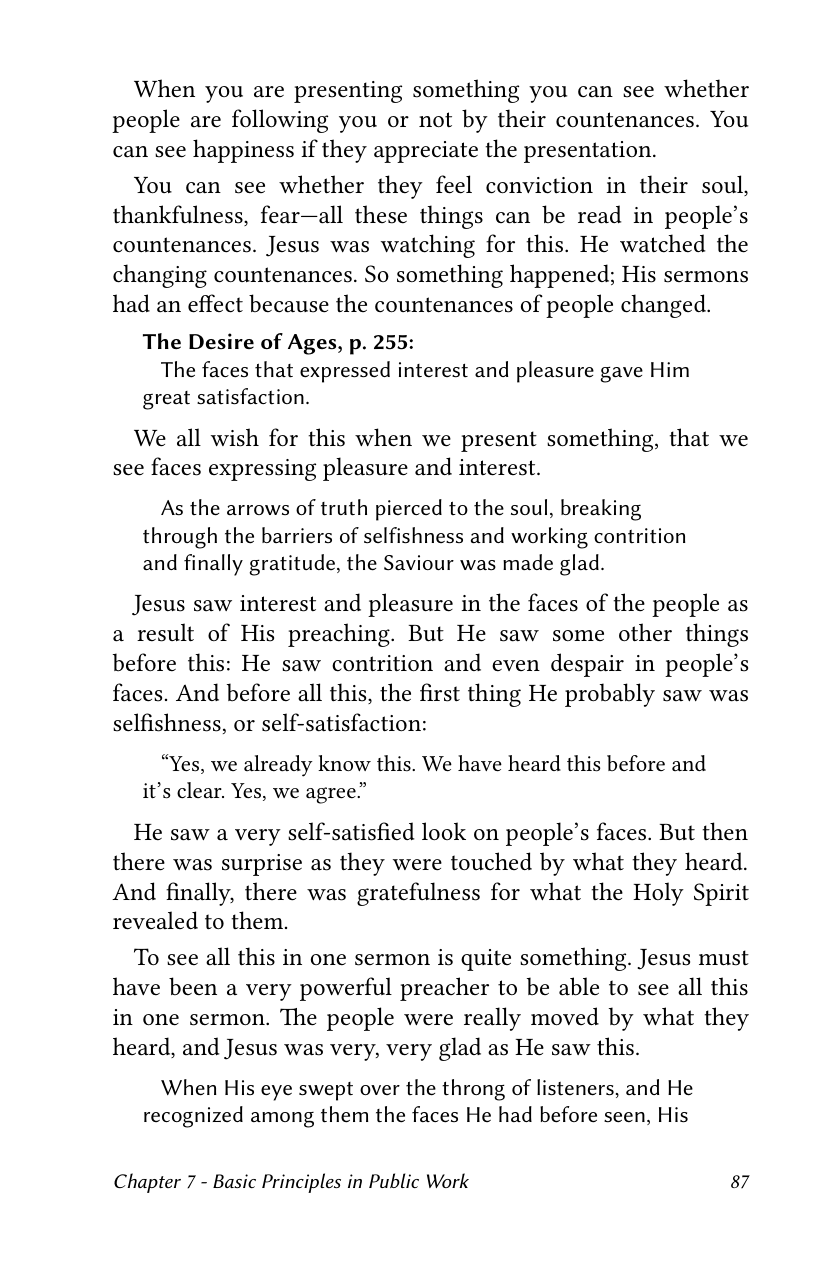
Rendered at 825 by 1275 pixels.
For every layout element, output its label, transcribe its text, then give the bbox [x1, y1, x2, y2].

text When His eye swept over the throng of listeners, and He recognized among them the faces He had before seen, His [142, 1075, 720, 1128]
text To see all this in one sermon is quite something. Jesus must have been a very powerful preacher to be able to see all this in one sermon. The people were really moved by what they heard, and Jesus was very, very glad as He saw this. [112, 943, 750, 1062]
text The faces that expressed interest and pleasure gave Him great satisfaction. [142, 357, 720, 410]
text You can see whether they feel conviction in their soul, thankfulness, fear—all these things can be read in people’s countenances. Jesus was watching for this. He watched the changing countenances. So something happened; His sermons had an effect because the countenances of people changed. [112, 171, 750, 319]
text As the arrows of truth pierced to the soul, breaking through the barriers of selfishness and working contrition and finally gratitude, the Saviour was made glad. [142, 495, 720, 576]
text We all wish for this when we present something, that we see faces expressing pleasure and interest. [112, 423, 750, 482]
text He saw a very self-satisfied look on people’s faces. But then there was surprise as they were touched by what they heard. And finally, there was gratefulness for what the Holy Spirit revealed to them. [112, 818, 750, 936]
text Jesus saw interest and pleasure in the faces of the people as a result of His preaching. But He saw some other things before this: He saw contrition and even despair in people’s faces. And before all this, the first thing He probably saw was selfishness, or self-satisfaction: [112, 589, 750, 738]
text When you are presenting something you can see whether people are following you or not by their countenances. You can see happiness if they appreciate the presentation. [112, 75, 750, 163]
text The Desire of Ages, p. 255: [142, 329, 750, 355]
text “Yes, we already know this. We have heard this before and it’s clear. Yes, we agree.” [142, 751, 720, 804]
